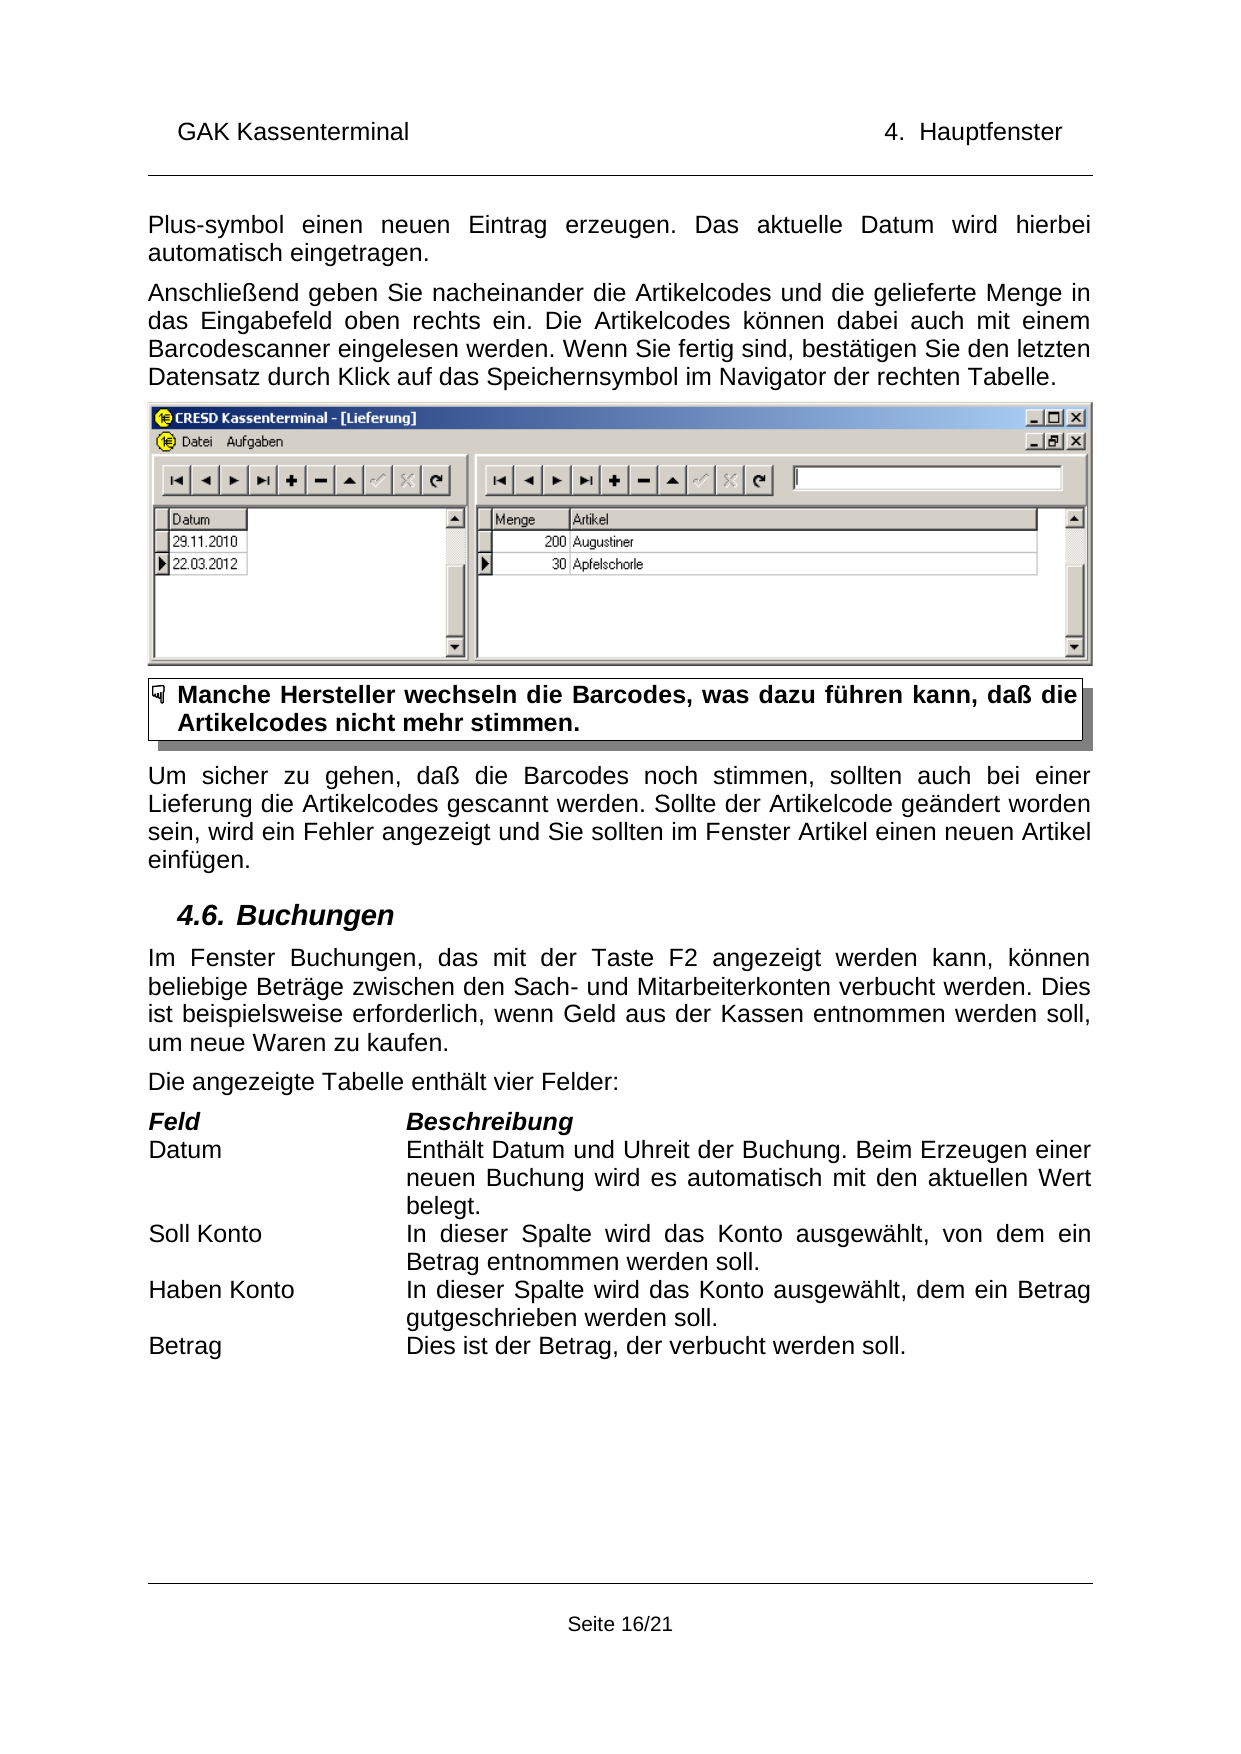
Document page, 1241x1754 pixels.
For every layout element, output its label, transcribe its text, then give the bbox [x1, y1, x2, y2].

list Manche Hersteller wechseln die Barcodes, was dazu führen kann, daß die Artikelcodes nicht mehr stimmen. [149, 679, 1082, 740]
table_cell Haben Konto [148, 1276, 406, 1332]
table_cell In dieser Spalte wird das Konto ausgewählt, von dem ein Betrag entnommen werden soll. [406, 1220, 1093, 1276]
table_cell Enthält Datum und Uhreit der Buchung. Beim Erzeugen einer neuen Buchung wird es automatisch mit den aktuellen Wert belegt. [406, 1136, 1093, 1220]
text Die angezeigte Tabelle enthält vier Felder: [148, 1068, 1093, 1096]
table_header Feld [148, 1108, 406, 1136]
table_cell Soll Konto [148, 1220, 406, 1276]
subtitle Buchungen [177, 899, 1093, 932]
table_header Beschreibung [406, 1108, 1093, 1136]
text Plus-symbol einen neuen Eintrag erzeugen. Das aktuelle Datum wird hierbei automatisch eingetragen. [148, 211, 1093, 267]
table_cell Datum [148, 1136, 406, 1220]
text Um sicher zu gehen, daß die Barcodes noch stimmen, sollten auch bei einer Lieferung die Artikelcodes gescannt werden. Sollte der Artikelcode geändert worden sein, wird ein Fehler angezeigt und Sie sollten im Fenster Artikel einen neuen Artikel einfügen. [148, 762, 1093, 874]
table_cell In dieser Spalte wird das Konto ausgewählt, dem ein Betrag gutgeschrieben werden soll. [406, 1276, 1093, 1332]
table_cell Dies ist der Betrag, der verbucht werden soll. [406, 1332, 1093, 1360]
picture [147, 402, 1093, 666]
text Anschließend geben Sie nacheinander die Artikelcodes und die gelieferte Menge in das Eingabefeld oben rechts ein. Die Artikelcodes können dabei auch mit einem Barcodescanner eingelesen werden. Wenn Sie fertig sind, bestätigen Sie den letzten Datensatz durch Klick auf das Speichernsymbol im Navigator der rechten Tabelle. [148, 279, 1093, 391]
table_cell Betrag [148, 1332, 406, 1360]
text Im Fenster Buchungen, das mit der Taste F2 angezeigt werden kann, können beliebige Beträge zwischen den Sach- und Mitarbeiterkonten verbucht werden. Dies ist beispielsweise erforderlich, wenn Geld aus der Kassen entnommen werden soll, um neue Waren zu kaufen. [148, 944, 1093, 1056]
